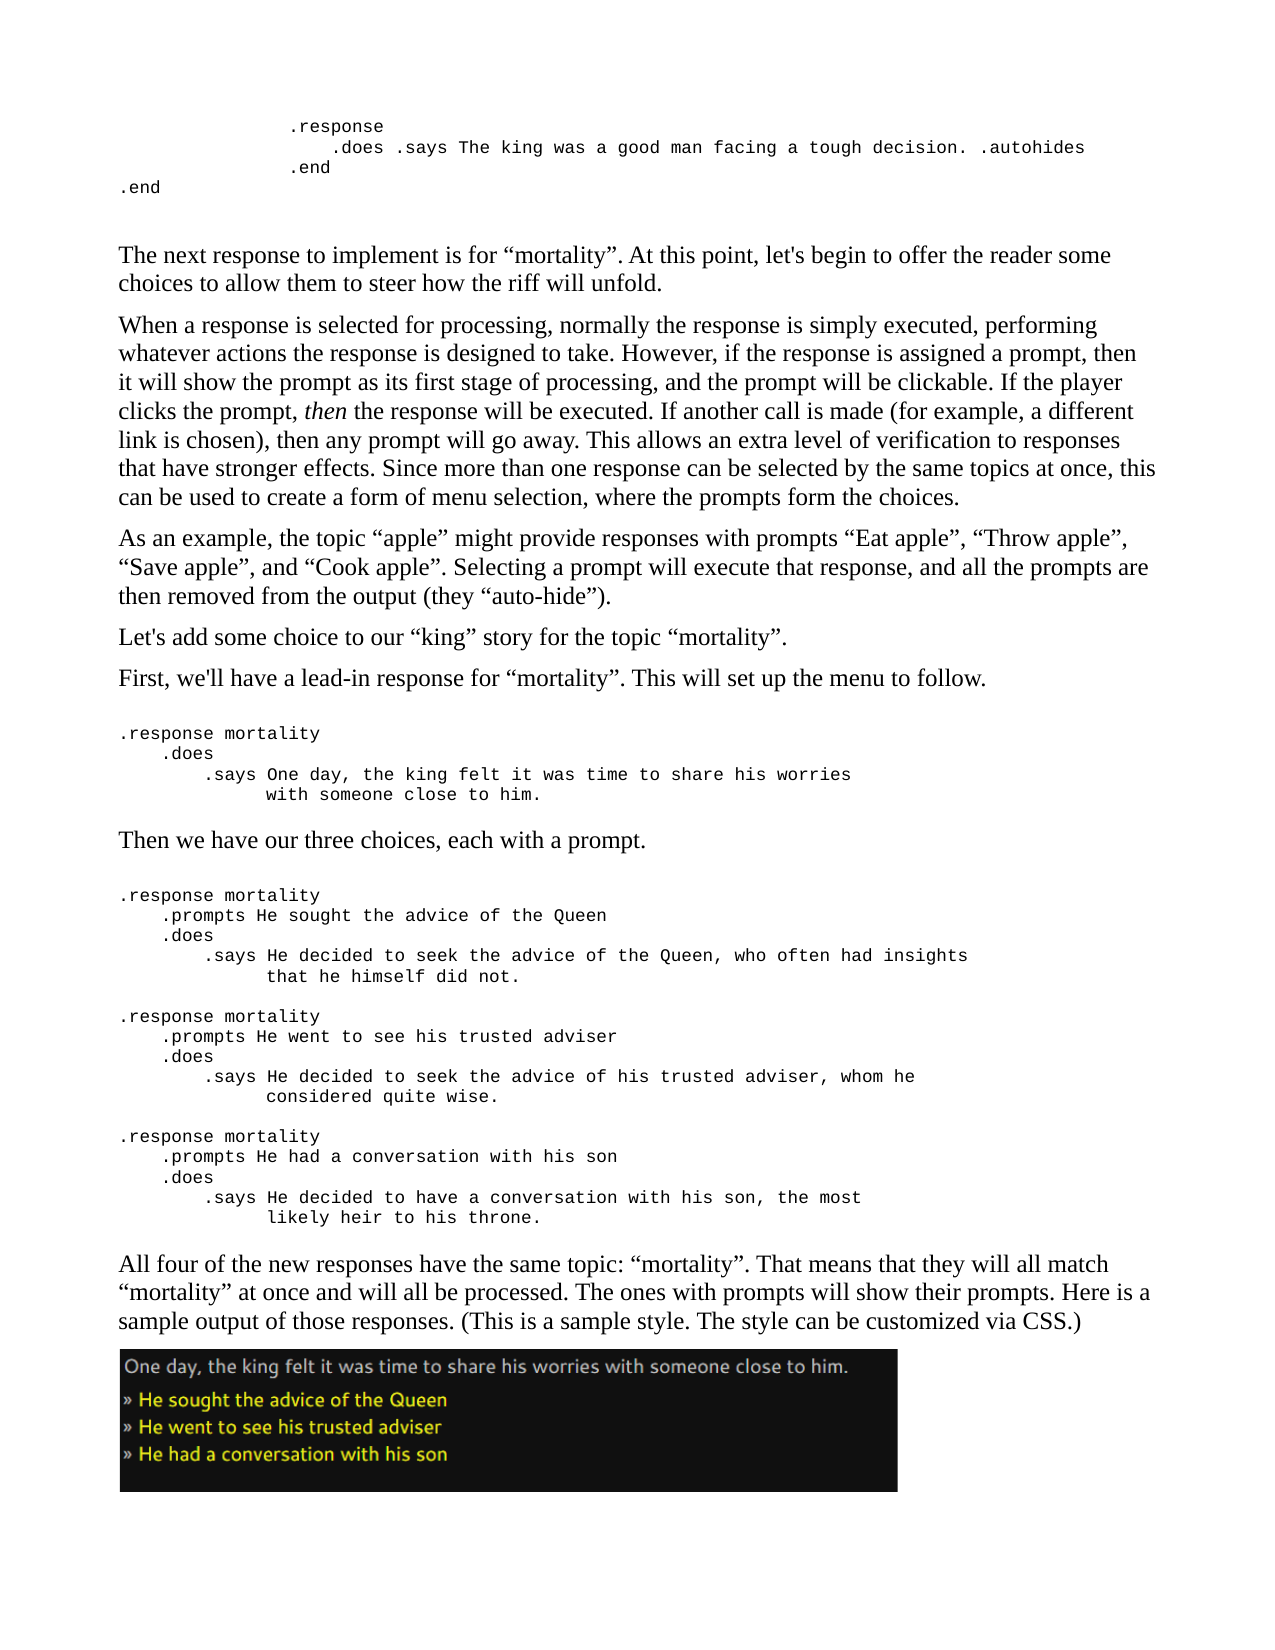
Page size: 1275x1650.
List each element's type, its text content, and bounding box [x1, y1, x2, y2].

text with someone close to him. [118, 785, 1157, 805]
text .does [118, 1168, 1157, 1188]
text considered quite wise. [118, 1088, 1157, 1108]
text .does [118, 927, 1157, 947]
text Let's add some choice to our “king” story for the topic “mortality”. [118, 622, 1157, 651]
text .response mortality [118, 1128, 1157, 1148]
text .says He decided to have a conversation with his son, the most [118, 1188, 1157, 1208]
text .prompts He had a conversation with his son [118, 1148, 1157, 1168]
text Then we have our three choices, each with a prompt. [118, 825, 1157, 854]
text .does .says The king was a good man facing a tough decision. .autohides [118, 138, 1157, 158]
text .response mortality [118, 887, 1157, 907]
text .says He decided to seek the advice of his trusted adviser, whom he [118, 1068, 1157, 1088]
text .says One day, the king felt it was time to share his worries [118, 765, 1157, 785]
text .end [118, 158, 1157, 178]
text .prompts He sought the advice of the Queen [118, 907, 1157, 927]
text .does [118, 745, 1157, 765]
text .prompts He went to see his trusted adviser [118, 1027, 1157, 1048]
text likely heir to his throne. [118, 1208, 1157, 1228]
text The next response to implement is for “mortality”. At this point, let's begin to offer the reader some choices to allow them to steer how the riff will unfold. [118, 240, 1157, 297]
text .response mortality [118, 1007, 1157, 1027]
text When a response is selected for processing, normally the response is simply executed, performing whatever actions the response is designed to take. However, if the response is assigned a prompt, then it will show the prompt as its first stage of processing, and the prompt will be clickable. If the player clicks the prompt, then the response will be executed. If another call is made (for example, a different link is chosen), then any prompt will go away. This allows an extra level of verification to responses that have stronger effects. Since more than one response can be selected by the same topics at once, this can be used to create a form of menu selection, where the prompts form the choices. [118, 310, 1157, 511]
text .response mortality [118, 725, 1157, 745]
text As an example, the topic “apple” might provide responses with prompts “Eat apple”, “Throw apple”, “Save apple”, and “Cook apple”. Selecting a prompt will execute that response, and all the prompts are then removed from the output (they “auto-hide”). [118, 523, 1157, 610]
text that he himself did not. [118, 967, 1157, 987]
picture [119, 1349, 898, 1492]
text .response [118, 118, 1157, 138]
text .end [118, 178, 1157, 198]
text .does [118, 1048, 1157, 1068]
text All four of the new responses have the same topic: “mortality”. That means that they will all match “mortality” at once and will all be processed. The ones with prompts will show their prompts. Here is a sample output of those responses. (This is a sample style. The style can be customized via CSS.) [118, 1249, 1157, 1335]
text First, we'll have a lead-in response for “mortality”. This will set up the menu to follow. [118, 663, 1157, 692]
text .says He decided to seek the advice of the Queen, who often had insights [118, 947, 1157, 967]
